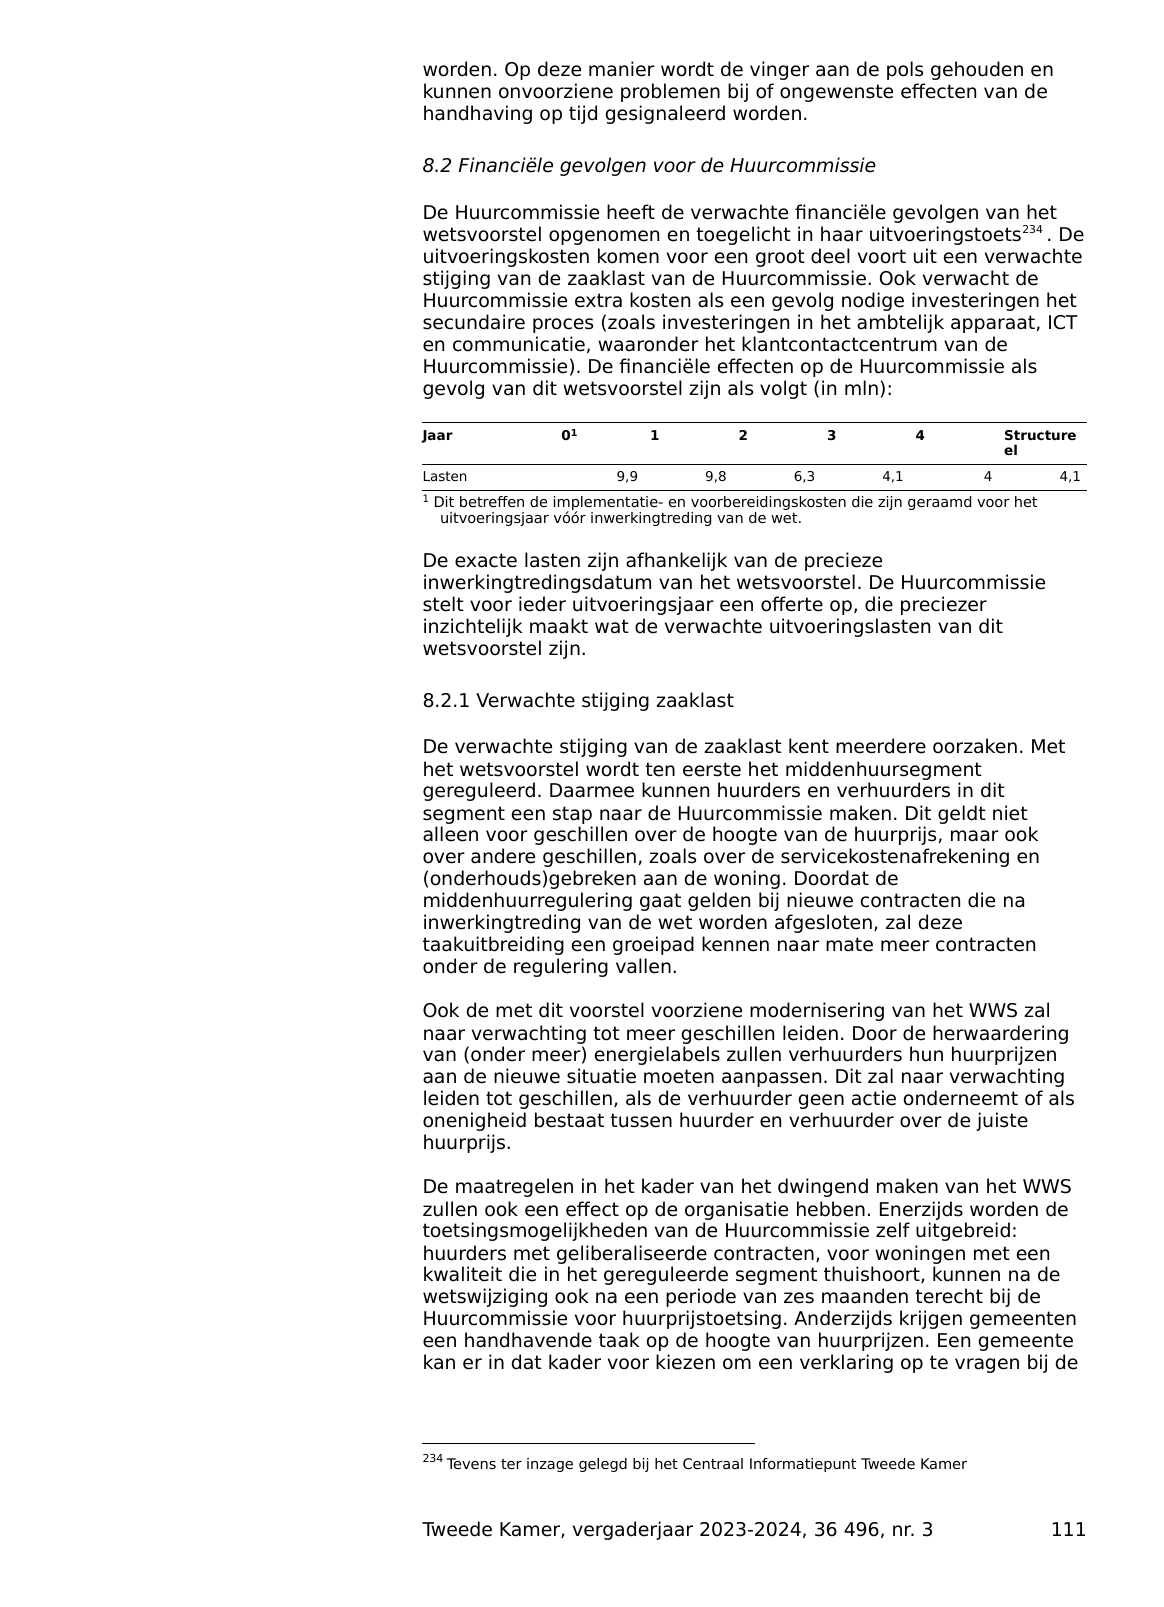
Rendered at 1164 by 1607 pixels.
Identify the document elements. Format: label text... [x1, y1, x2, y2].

table_cell 6,3 [732, 465, 821, 490]
table_cell 4,1 [998, 465, 1087, 490]
table_cell 4 [910, 465, 998, 490]
table_header 1 [644, 423, 732, 463]
text Tevens ter inzage gelegd bij het Centraal Informatiepunt Tweede Kamer [422, 1452, 1087, 1474]
text De Huurcommissie heeft de verwachte financiële gevolgen van het wetsvoorstel opgenomen en toegelicht in haar uitvoeringstoets. De uitvoeringskosten komen voor een groot deel voort uit een verwachte stijging van de zaaklast van de Huurcommissie. Ook verwacht de Huurcommissie extra kosten als een gevolg nodige investeringen het secundaire proces (zoals investeringen in het ambtelijk apparaat, ICT en communicatie, waaronder het klantcontactcentrum van de Huurcommissie). De financiële effecten op de Huurcommissie als gevolg van dit wetsvoorstel zijn als volgt (in mln): [422, 202, 1087, 400]
text worden. Op deze manier wordt de vinger aan de pols gehouden en kunnen onvoorziene problemen bij of ongewenste effecten van de handhaving op tijd gesignaleerd worden. [422, 59, 1087, 125]
text De maatregelen in het kader van het dwingend maken van het WWS zullen ook een effect op de organisatie hebben. Enerzijds worden de toetsingsmogelijkheden van de Huurcommissie zelf uitgebreid: huurders met geliberaliseerde contracten, voor woningen met een kwaliteit die in het gereguleerde segment thuishoort, kunnen na de wetswijziging ook na een periode van zes maanden terecht bij de Huurcommissie voor huurprijstoetsing. Anderzijds krijgen gemeenten een handhavende taak op de hoogte van huurprijzen. Een gemeente kan er in dat kader voor kiezen om een verklaring op te vragen bij de [422, 1176, 1087, 1374]
subtitle 8.2 Financiële gevolgen voor de Huurcommissie [422, 155, 1087, 177]
table_header Jaar [422, 423, 555, 463]
table_header Structureel [998, 423, 1087, 463]
table_cell 1 Dit betreffen de implementatie- en voorbereidingskosten die zijn geraamd voor het uitvoeringsjaar vóór inwerkingtreding van de wet. [422, 491, 1087, 527]
table_header 01 [555, 423, 644, 463]
table_cell 9,9 [555, 465, 644, 490]
table_cell 4,1 [821, 465, 909, 490]
subtitle 8.2.1 Verwachte stijging zaaklast [422, 689, 1087, 711]
text De exacte lasten zijn afhankelijk van de precieze inwerkingtredingsdatum van het wetsvoorstel. De Huurcommissie stelt voor ieder uitvoeringsjaar een offerte op, die preciezer inzichtelijk maakt wat de verwachte uitvoeringslasten van dit wetsvoorstel zijn. [422, 549, 1087, 659]
text Ook de met dit voorstel voorziene modernisering van het WWS zal naar verwachting tot meer geschillen leiden. Door de herwaardering van (onder meer) energielabels zullen verhuurders hun huurprijzen aan de nieuwe situatie moeten aanpassen. Dit zal naar verwachting leiden tot geschillen, als de verhuurder geen actie onderneemt of als onenigheid bestaat tussen huurder en verhuurder over de juiste huurprijs. [422, 1000, 1087, 1154]
table_header 2 [732, 423, 821, 463]
table_cell 9,8 [644, 465, 732, 490]
table_cell Lasten [422, 465, 555, 490]
table_header 4 [910, 423, 998, 463]
text De verwachte stijging van de zaaklast kent meerdere oorzaken. Met het wetsvoorstel wordt ten eerste het middenhuursegment gereguleerd. Daarmee kunnen huurders en verhuurders in dit segment een stap naar de Huurcommissie maken. Dit geldt niet alleen voor geschillen over de hoogte van de huurprijs, maar ook over andere geschillen, zoals over de servicekostenafrekening en (onderhouds)gebreken aan de woning. Doordat de middenhuurregulering gaat gelden bij nieuwe contracten die na inwerkingtreding van de wet worden afgesloten, zal deze taakuitbreiding een groeipad kennen naar mate meer contracten onder de regulering vallen. [422, 736, 1087, 978]
table_header 3 [821, 423, 909, 463]
